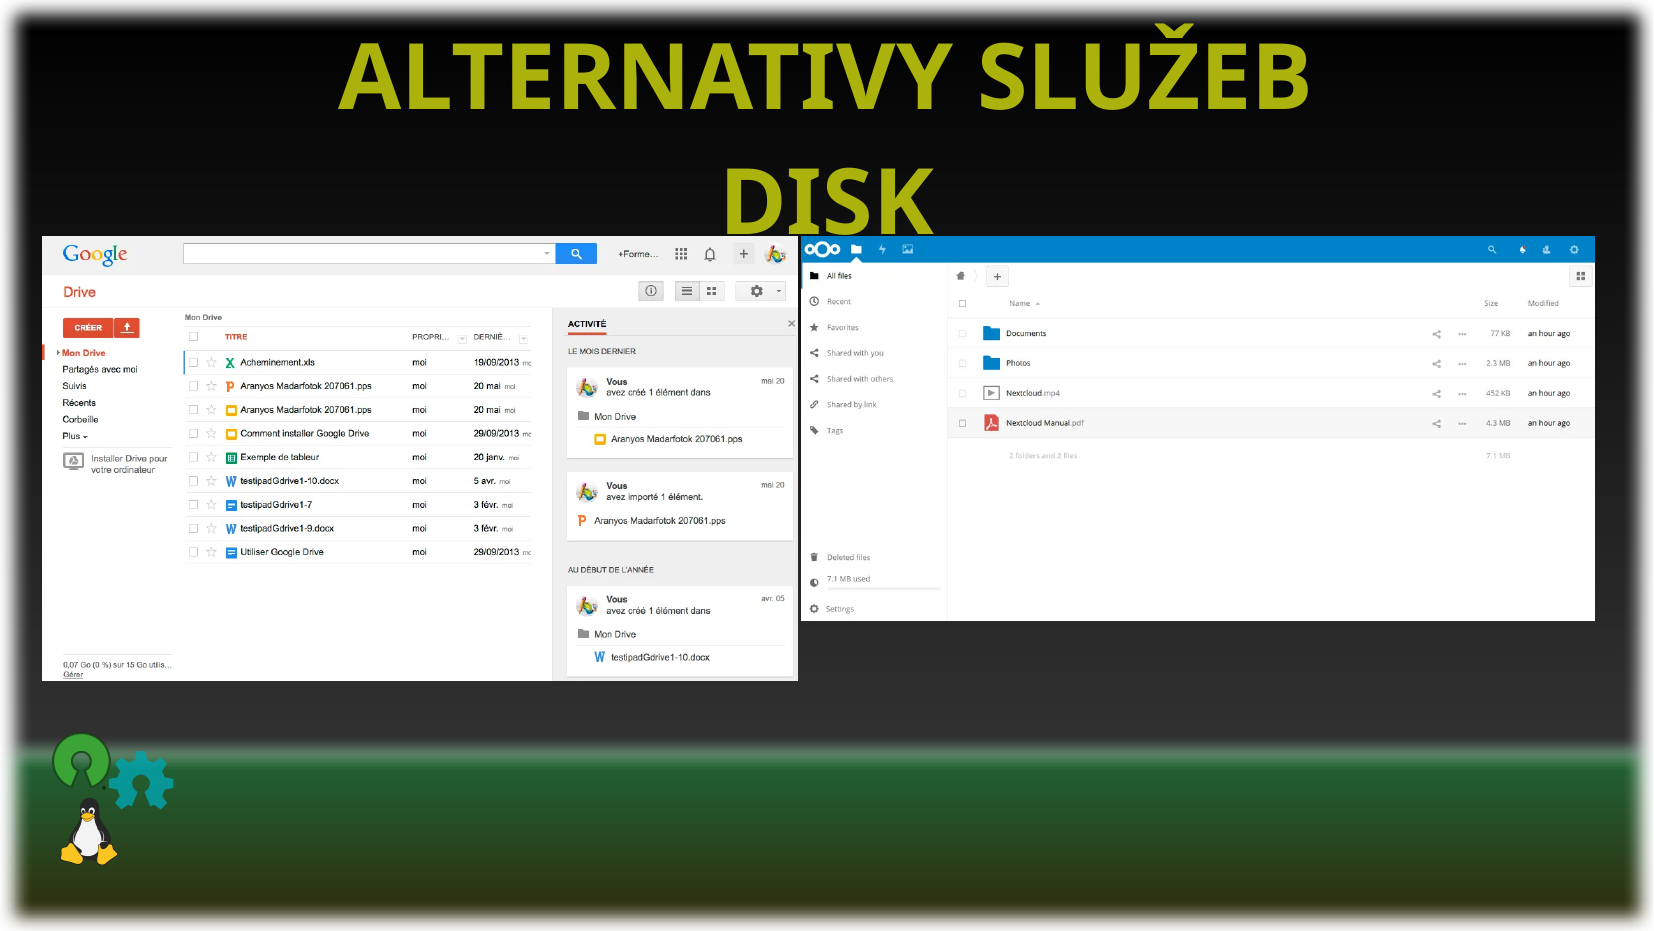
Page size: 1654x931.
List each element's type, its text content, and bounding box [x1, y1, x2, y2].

picture [1569, 246, 1579, 254]
picture [1543, 245, 1553, 254]
picture [874, 245, 886, 254]
picture [801, 250, 1595, 621]
picture [908, 236, 914, 245]
picture [1516, 246, 1526, 258]
picture [44, 726, 119, 866]
picture [801, 236, 865, 258]
title Alternativy Služeb Disk [82, 29, 1571, 244]
picture [42, 236, 798, 681]
